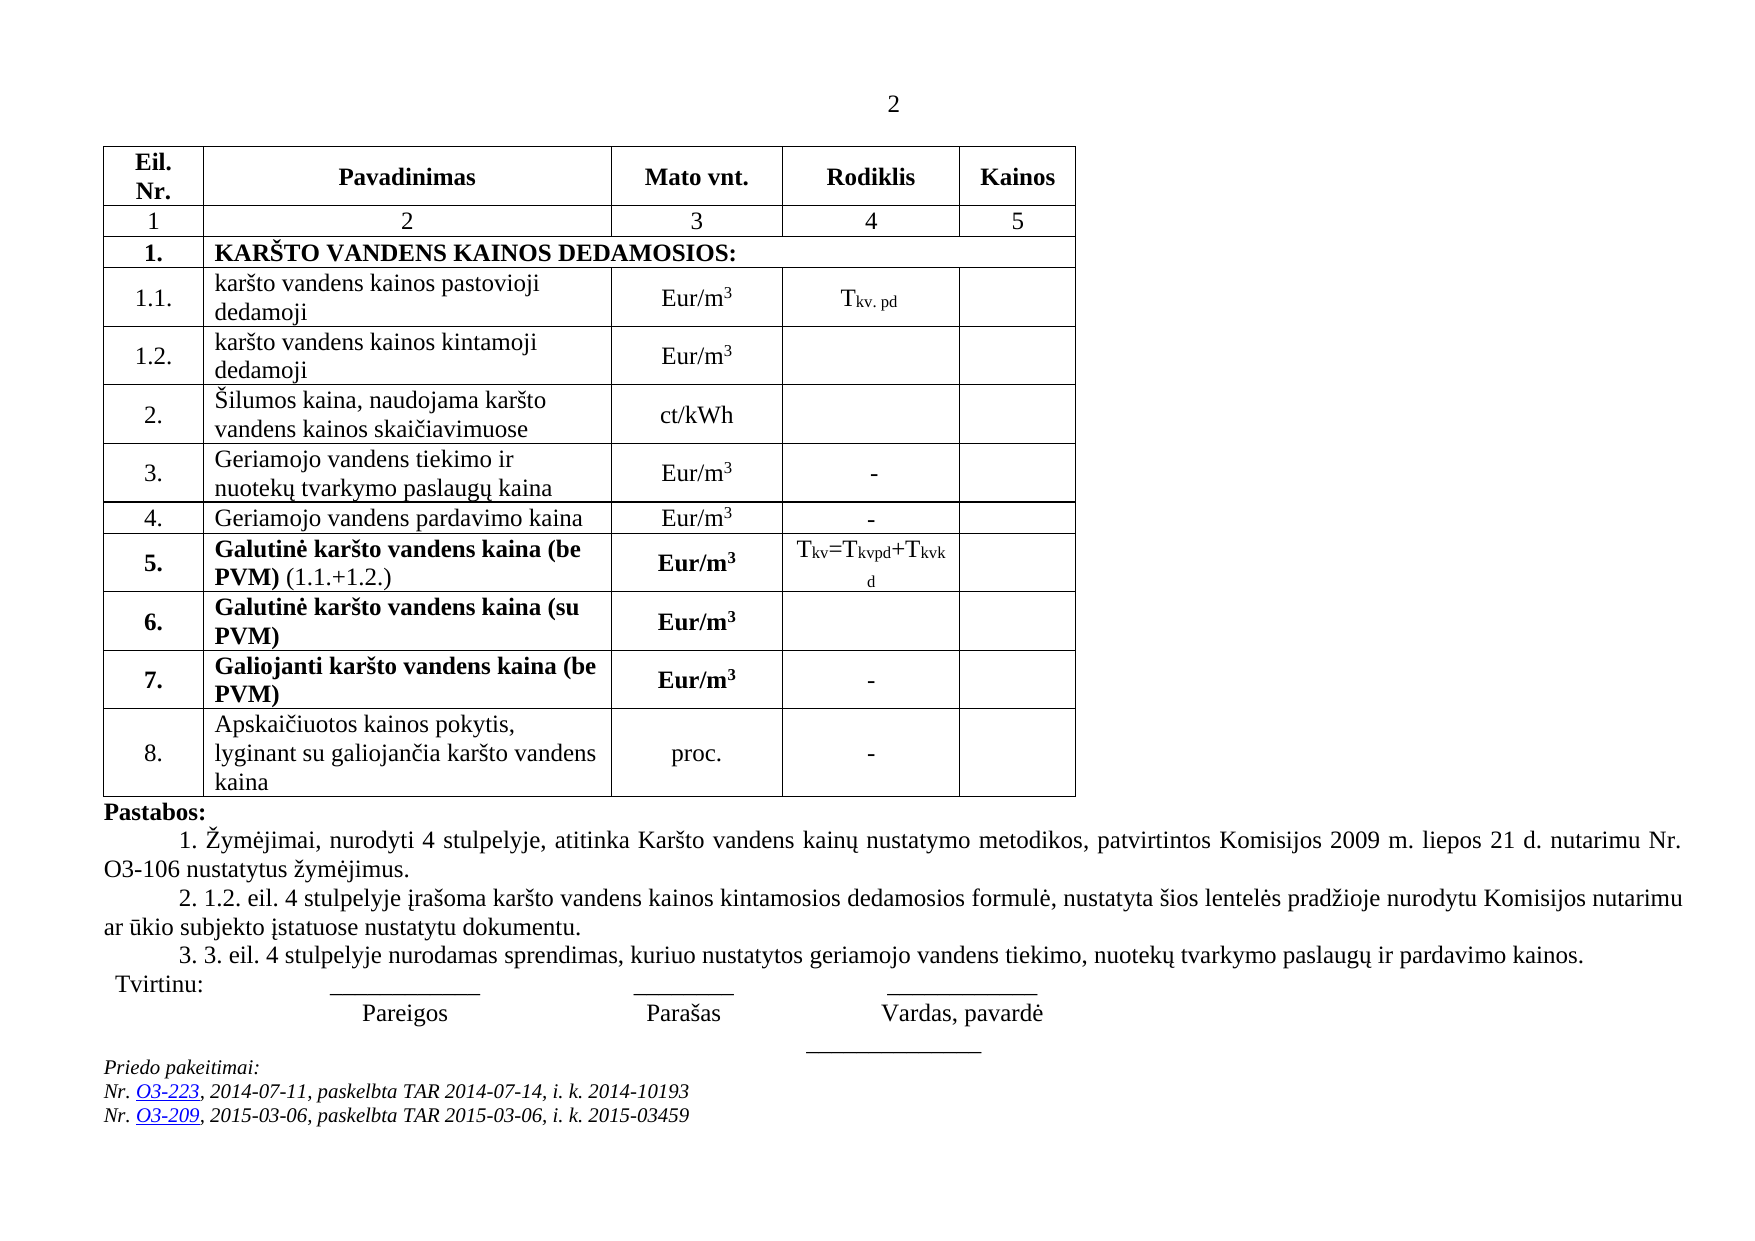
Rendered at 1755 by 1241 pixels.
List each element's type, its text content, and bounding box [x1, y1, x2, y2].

table_cell Eur/m3 [612, 444, 782, 501]
table_cell 3 [612, 206, 782, 236]
text Nr. O3-223, 2014-07-11, paskelbta TAR 2014-07-14, i. k. 2014-10193 [103, 1079, 1683, 1103]
table_cell [960, 534, 1075, 591]
text Priedo pakeitimai: [103, 1055, 1683, 1079]
table_cell - [783, 709, 959, 796]
table_cell Geriamojo vandens pardavimo kaina [204, 503, 611, 533]
table_cell 4. [104, 503, 203, 533]
table_cell Eur/m3 [612, 651, 782, 708]
table_cell 3. [104, 444, 203, 501]
text 1. Žymėjimai, nurodyti 4 stulpelyje, atitinka Karšto vandens kainų nustatymo metodikos, patvirtintos Komisijos 2009 m. liepos 21 d. nutarimu Nr. O3-106 nustatytus žymėjimus. [103, 825, 1683, 883]
table_header ____________ Pareigos [260, 969, 550, 1027]
table_cell [960, 268, 1075, 326]
table_header Pavadinimas [204, 147, 611, 205]
table_cell 7. [104, 651, 203, 708]
table_header ________ Parašas [550, 969, 817, 1027]
text ______________ [103, 1027, 1683, 1055]
table_cell 1 [104, 206, 203, 236]
table_cell [960, 592, 1075, 650]
table_cell 5 [960, 206, 1075, 236]
table_cell Galiojanti karšto vandens kaina (be PVM) [204, 651, 611, 708]
table_cell 1.1. [104, 268, 203, 326]
text Nr. O3-209, 2015-03-06, paskelbta TAR 2015-03-06, i. k. 2015-03459 [103, 1103, 1683, 1127]
table_cell Tkv=Tkvpd+Tkvkd [783, 534, 959, 591]
text Pastabos: [103, 797, 1683, 825]
table_cell Eur/m3 [612, 534, 782, 591]
table_cell Tkv. pd [783, 268, 959, 326]
text 2. 1.2. eil. 4 stulpelyje įrašoma karšto vandens kainos kintamosios dedamosios formulė, nustatyta šios lentelės pradžioje nurodytu Komisijos nutarimu ar ūkio subjekto įstatuose nustatytu dokumentu. [103, 883, 1683, 940]
text 3. 3. eil. 4 stulpelyje nurodamas sprendimas, kuriuo nustatytos geriamojo vandens tiekimo, nuotekų tvarkymo paslaugų ir pardavimo kainos. [103, 940, 1683, 969]
table_cell Apskaičiuotos kainos pokytis, lyginant su galiojančia karšto vandens kaina [204, 709, 611, 796]
table_cell [960, 385, 1075, 443]
table_cell [783, 385, 959, 443]
table_header Eil. Nr. [104, 147, 203, 205]
table_cell KARŠTO VANDENS KAINOS DEDAMOSIOS: [204, 237, 1075, 267]
table_cell Geriamojo vandens tiekimo ir nuotekų tvarkymo paslaugų kaina [204, 444, 611, 501]
table_cell - [783, 651, 959, 708]
table_cell karšto vandens kainos pastovioji dedamoji [204, 268, 611, 326]
table_header Rodiklis [783, 147, 959, 205]
table_cell proc. [612, 709, 782, 796]
table_cell 2 [204, 206, 611, 236]
table_cell 8. [104, 709, 203, 796]
table_cell karšto vandens kainos kintamoji dedamoji [204, 327, 611, 384]
table_cell Eur/m3 [612, 268, 782, 326]
table_cell 4 [783, 206, 959, 236]
table_cell Šilumos kaina, naudojama karšto vandens kainos skaičiavimuose [204, 385, 611, 443]
table_cell Eur/m3 [612, 327, 782, 384]
table_cell - [783, 503, 959, 533]
table_header Mato vnt. [612, 147, 782, 205]
table_cell [960, 327, 1075, 384]
table_cell 6. [104, 592, 203, 650]
table_cell Galutinė karšto vandens kaina (su PVM) [204, 592, 611, 650]
table_cell Galutinė karšto vandens kaina (be PVM) (1.1.+1.2.) [204, 534, 611, 591]
table_cell 1. [104, 237, 203, 267]
table_cell [783, 592, 959, 650]
table_cell [960, 503, 1075, 533]
table_header ____________ Vardas, pavardė [817, 969, 1107, 1027]
table_cell ct/kWh [612, 385, 782, 443]
table_cell [960, 709, 1075, 796]
table_cell 5. [104, 534, 203, 591]
table_cell [960, 651, 1075, 708]
table_header Tvirtinu: [104, 969, 259, 1027]
table_cell [960, 444, 1075, 501]
table_header Kainos [960, 147, 1075, 205]
table_cell - [783, 444, 959, 501]
table_cell Eur/m3 [612, 503, 782, 533]
table_cell Eur/m3 [612, 592, 782, 650]
table_cell 1.2. [104, 327, 203, 384]
table_cell 2. [104, 385, 203, 443]
table_cell [783, 327, 959, 384]
